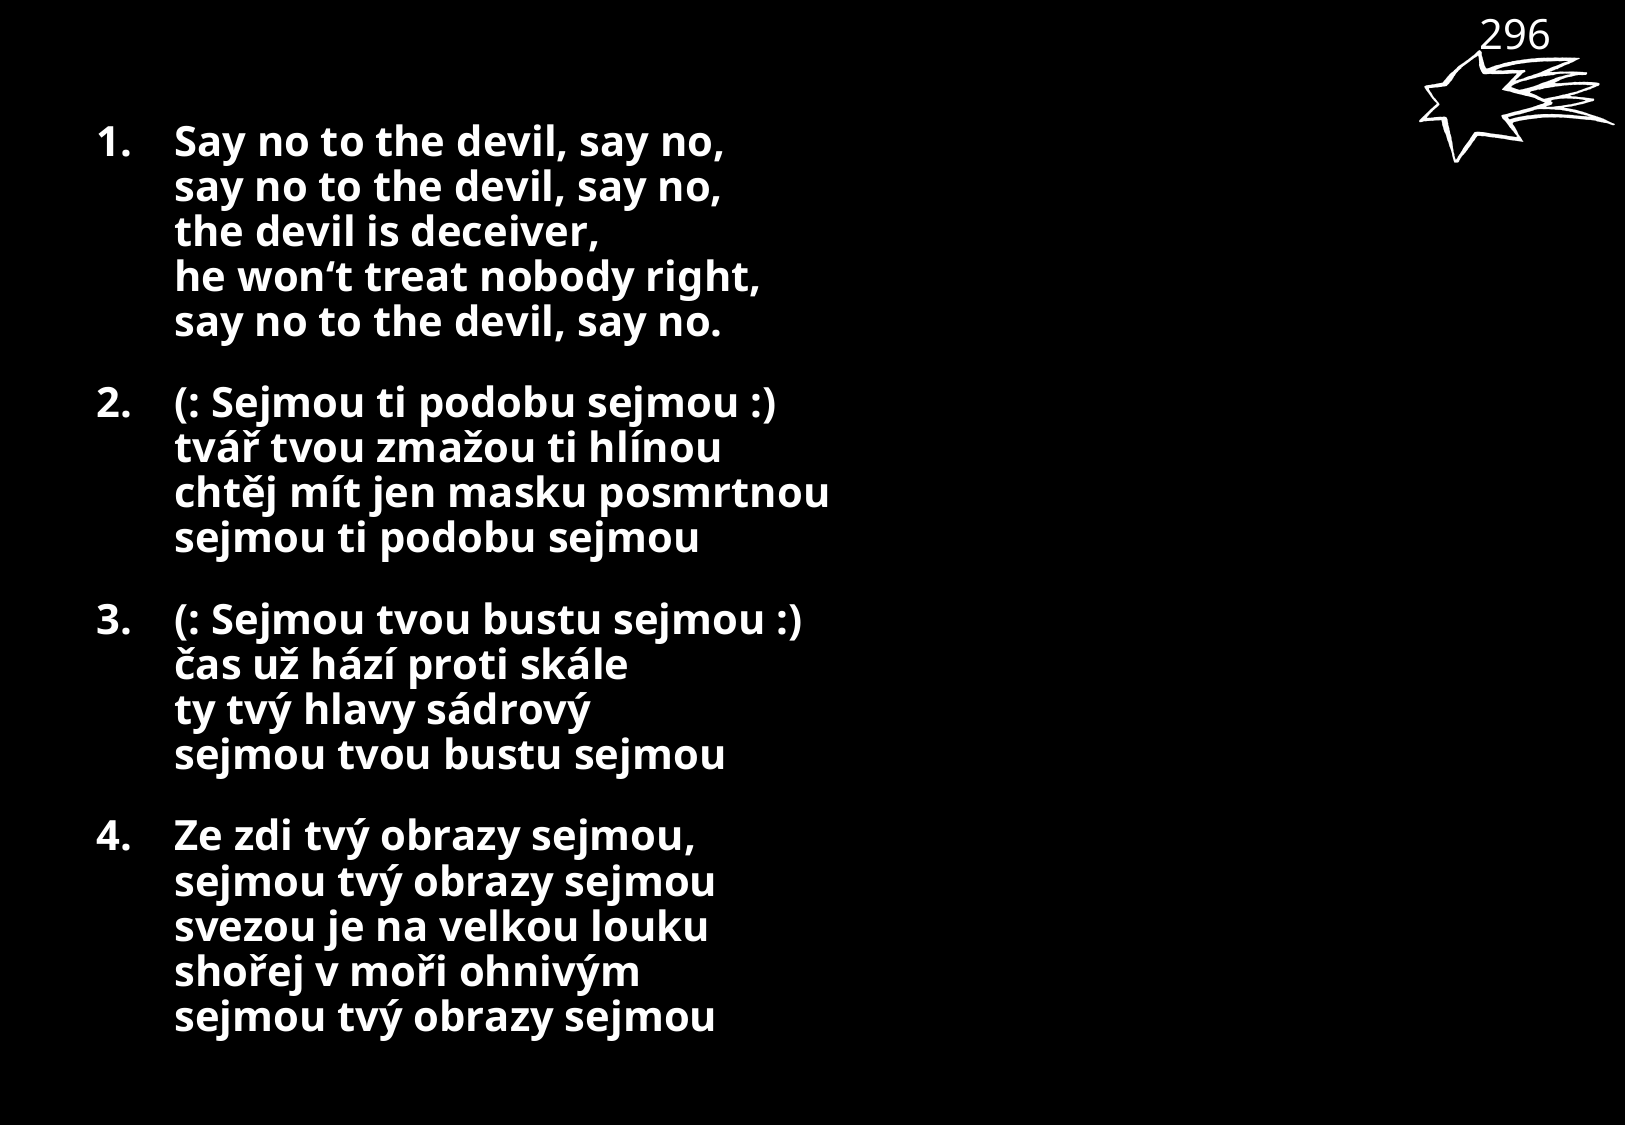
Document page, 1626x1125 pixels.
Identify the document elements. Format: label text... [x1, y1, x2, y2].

text_box 296 [1405, 0, 1626, 66]
list 1. Say no to the devil, say no, say no to the devil, say no, the devil is deceiver, he won‘t treat nobody right, say no to the devil, say no. 2. (: Sejmou ti podobu sejmou :) tvář tvou zmažou ti hlínou chtěj mít jen masku posmrtnou sejmou ti podobu sejmou 3. (: Sejmou tvou bustu sejmou :) čas už hází proti skále ty tvý hlavy sádrový sejmou tvou bustu sejmou 4. Ze zdi tvý obrazy sejmou, sejmou tvý obrazy sejmou svezou je na velkou louku shořej v moři ohnivým sejmou tvý obrazy sejmou [81, 112, 1544, 1101]
